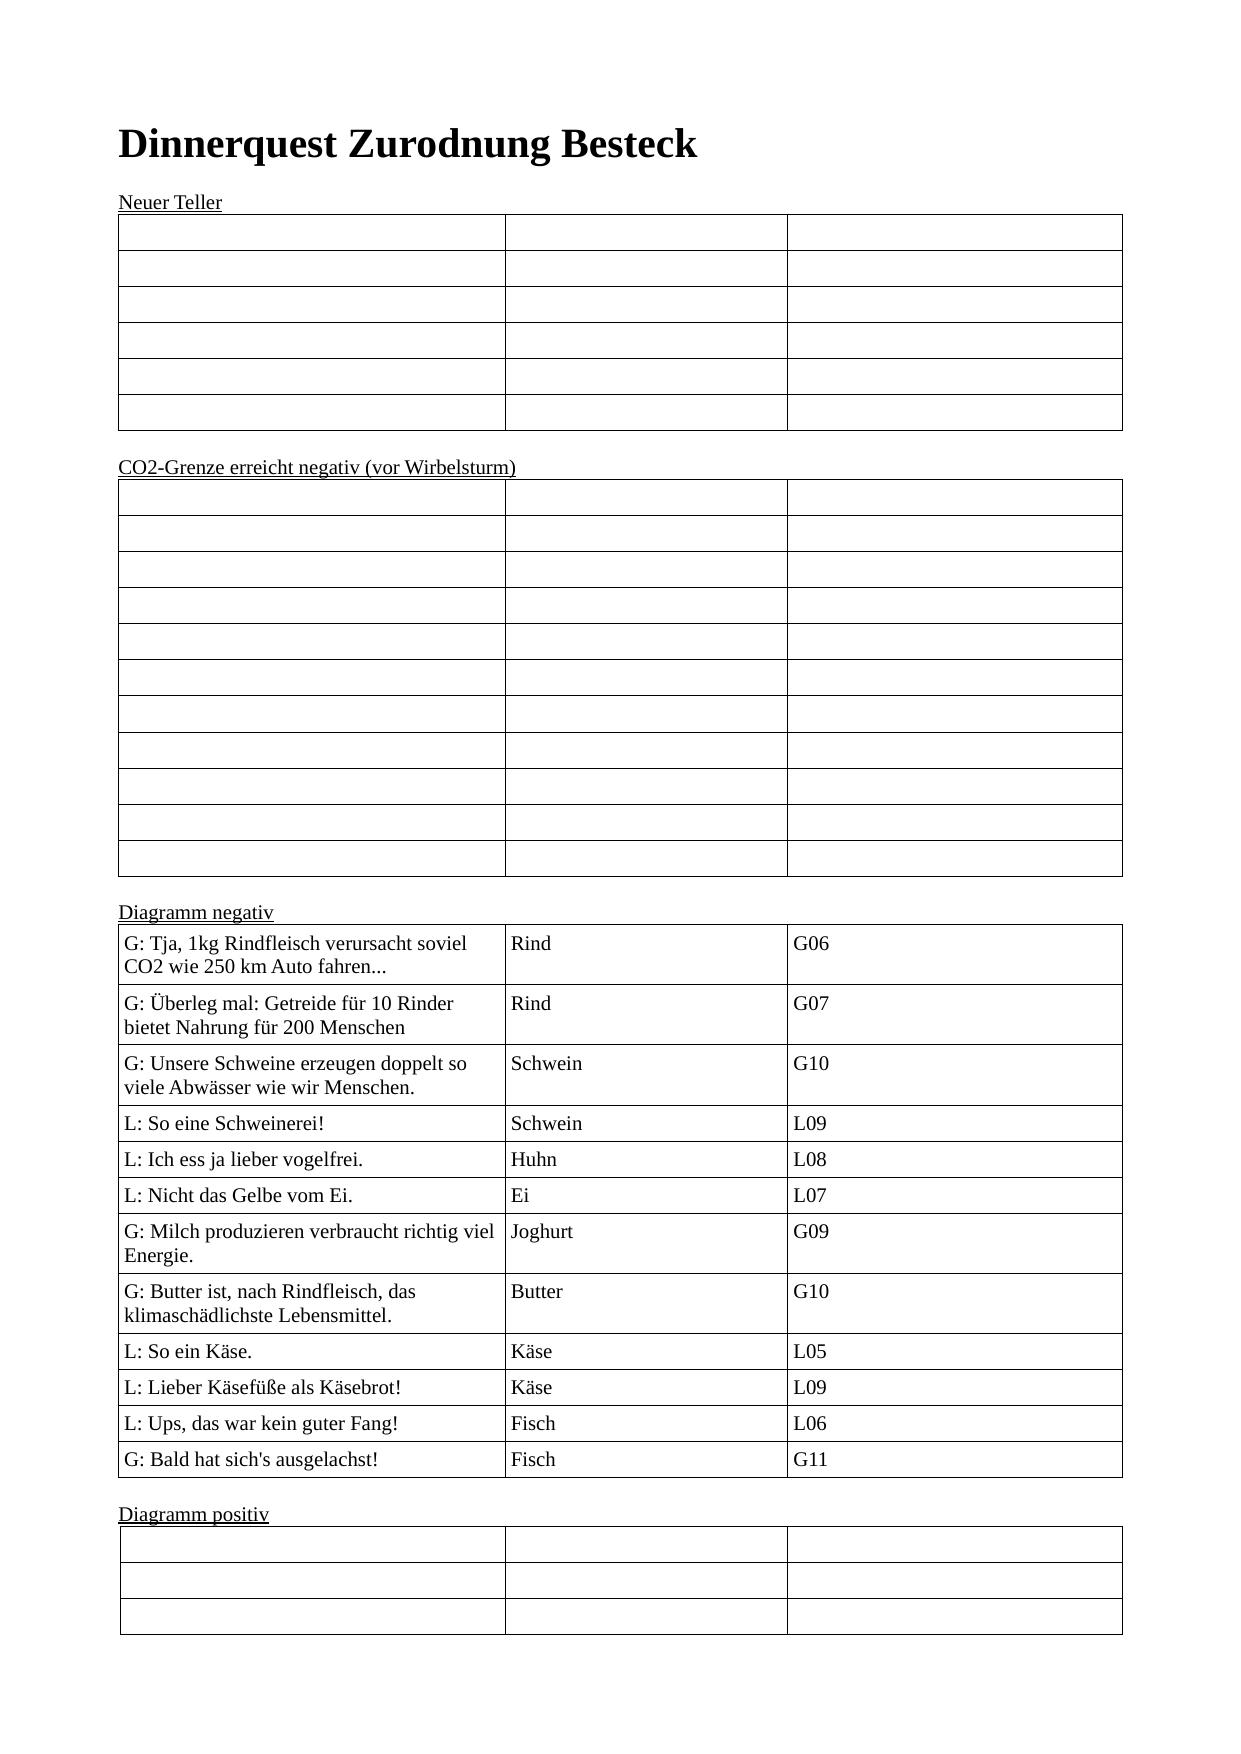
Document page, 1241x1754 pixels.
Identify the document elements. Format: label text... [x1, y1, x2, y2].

table_header ab 1. Teller [506, 480, 787, 515]
table_cell L: Hoffentlich geht’s diesmal gut! [119, 359, 505, 394]
table_cell Schwein [506, 1106, 787, 1141]
text Diagramm negativ [118, 900, 1122, 924]
table_cell Rind [506, 985, 787, 1044]
table_cell ab 4. Teller [506, 696, 787, 731]
table_cell L08 [788, 1142, 1122, 1177]
table_cell L: Ups, das war kein guter Fang! [119, 1406, 505, 1441]
text Diagramm positiv [118, 1502, 1122, 1526]
table_cell ab 2. Teller [506, 660, 787, 695]
table_cell L: So ein Käse. [119, 1334, 505, 1369]
table_cell L09 [788, 1370, 1122, 1405]
table_cell G: Was darf's diesmal sein? [119, 287, 505, 322]
table_cell G01 [788, 1563, 1122, 1598]
table_cell G07 [788, 985, 1122, 1044]
table_cell Schwein [506, 1045, 787, 1104]
table_cell ab 2. Teller [506, 624, 787, 659]
table_cell G: Bald hat sich's ausgelachst! [119, 1442, 505, 1477]
table_cell G11 [788, 1442, 1122, 1477]
table_cell G: Unsere Schweine erzeugen doppelt so viele Abwässer wie wir Menschen. [119, 1045, 505, 1104]
table_header G: Herrje ein Weltuntergang! [119, 480, 505, 515]
table_header G05 [788, 215, 1122, 250]
table_cell Fisch [506, 1442, 787, 1477]
table_cell ab 4. Teller [506, 733, 787, 767]
table_cell G: Oh nein, nicht schon wieder! [119, 624, 505, 659]
table_cell L: So eine Schweinerei! [119, 1106, 505, 1141]
table_cell G05 [788, 287, 1122, 322]
table_cell Käse [506, 1334, 787, 1369]
table_cell Fisch [506, 1406, 787, 1441]
table_cell G: Milch produzieren verbraucht richtig viel Energie. [119, 1214, 505, 1273]
table_cell G10 [788, 696, 1122, 731]
table_cell ab 1. Teller [506, 552, 787, 587]
table_cell G09 [788, 1214, 1122, 1273]
table_cell G: Herrje, hast du nichts dazu gelernt? [119, 660, 505, 695]
table_cell L: Herrjemine! [119, 805, 505, 839]
table_header G: Leg los! Sieh zu, dass du satt wirst! [119, 215, 505, 250]
table_cell Butter [506, 1274, 787, 1333]
table_cell L07 [788, 1178, 1122, 1213]
table_cell G10 [788, 552, 1122, 587]
table_cell L: Au Backe! [119, 841, 505, 876]
table_cell L05 [788, 1334, 1122, 1369]
table_cell L05 [788, 359, 1122, 394]
table_cell ab 1. Teller [506, 516, 787, 551]
table_cell G04 [788, 251, 1122, 286]
table_cell G: Hrmpf. Wo soll das noch hinführen? [119, 696, 505, 731]
table_cell L09 [788, 1106, 1122, 1141]
table_cell L: Vorsicht! Die Welt steht am Spiel! [119, 395, 505, 430]
table_cell ab 2. Teller [506, 588, 787, 623]
table_cell ab 3. Teller [506, 395, 787, 430]
text Dinnerquest Zurodnung Besteck [118, 118, 1122, 166]
table_cell L06 [788, 395, 1122, 430]
table_cell G: Überleg mal: Getreide für 10 Rinder bietet Nahrung für 200 Menschen [119, 985, 505, 1044]
table_cell L: Ich ess ja lieber vogelfrei. [119, 1142, 505, 1177]
table_cell ab 1. Teller [506, 1599, 787, 1634]
table_cell L: Lieber Käsefüße als Käsebrot! [119, 1370, 505, 1405]
table_cell ab 1. Teller [506, 841, 787, 876]
table_cell ab 1. Teller [506, 769, 787, 803]
table_header ab 1. Teller [506, 1527, 787, 1562]
table_header G01 [788, 1527, 1122, 1562]
table_header G: Wahnsinn! Satt ohne Weltuntergang! [121, 1527, 505, 1562]
table_cell ab 2. Teller [506, 287, 787, 322]
table_cell G: Auf ein Neues! [119, 251, 505, 286]
table_cell L02 [788, 1599, 1122, 1634]
table_cell G06, [788, 323, 1122, 358]
table_cell G: Das macht die Welt nicht mehr lange mit! [119, 733, 505, 767]
table_cell L: Zum Donnerwetter! [119, 769, 505, 803]
table_cell G: Wähle mit Bedacht! [119, 323, 505, 358]
table_cell L: Das war eine Wucht! Rundum satt! [121, 1599, 505, 1634]
table_cell G: Schlimmer geht’s nimmer! [119, 552, 505, 587]
table_cell G08 [788, 516, 1122, 551]
table_header G09 [788, 480, 1122, 515]
table_cell ab 2. Teller [506, 323, 787, 358]
table_cell L: Nicht das Gelbe vom Ei. [119, 1178, 505, 1213]
table_cell G11 [788, 624, 1122, 659]
table_cell ab 1. Teller [506, 1563, 787, 1598]
table_cell G11 [788, 588, 1122, 623]
table_cell L06 [788, 1406, 1122, 1441]
text CO2-Grenze erreicht negativ (vor Wirbelsturm) [118, 455, 1122, 479]
table_cell Huhn [506, 1142, 787, 1177]
table_cell L08 [788, 841, 1122, 876]
table_header 1. Teller [506, 215, 787, 250]
table_cell Käse [506, 1370, 787, 1405]
table_header G: Tja, 1kg Rindfleisch verursacht soviel CO2 wie 250 km Auto fahren... [119, 925, 505, 984]
table_cell G: Weltklasse! Du bist satt geworden! [121, 1563, 505, 1598]
table_header Rind [506, 925, 787, 984]
table_cell ab 1. Teller [506, 805, 787, 839]
table_cell G: Huch, ein Desaster! [119, 516, 505, 551]
table_cell G10 [788, 1274, 1122, 1333]
table_cell ab 3. Teller [506, 359, 787, 394]
table_cell Ei [506, 1178, 787, 1213]
table_cell G10 [788, 733, 1122, 767]
table_cell G10 [788, 1045, 1122, 1104]
table_cell L07 [788, 805, 1122, 839]
table_cell G: Butter ist, nach Rindfleisch, das klimaschädlichste Lebensmittel. [119, 1274, 505, 1333]
table_cell G11 [788, 660, 1122, 695]
table_cell L06 [788, 769, 1122, 803]
text Neuer Teller [118, 190, 1122, 214]
table_cell ab 2. Teller [506, 251, 787, 286]
table_cell Joghurt [506, 1214, 787, 1273]
table_cell G: Ist es denn die Möglichkeit! [119, 588, 505, 623]
table_header G06 [788, 925, 1122, 984]
